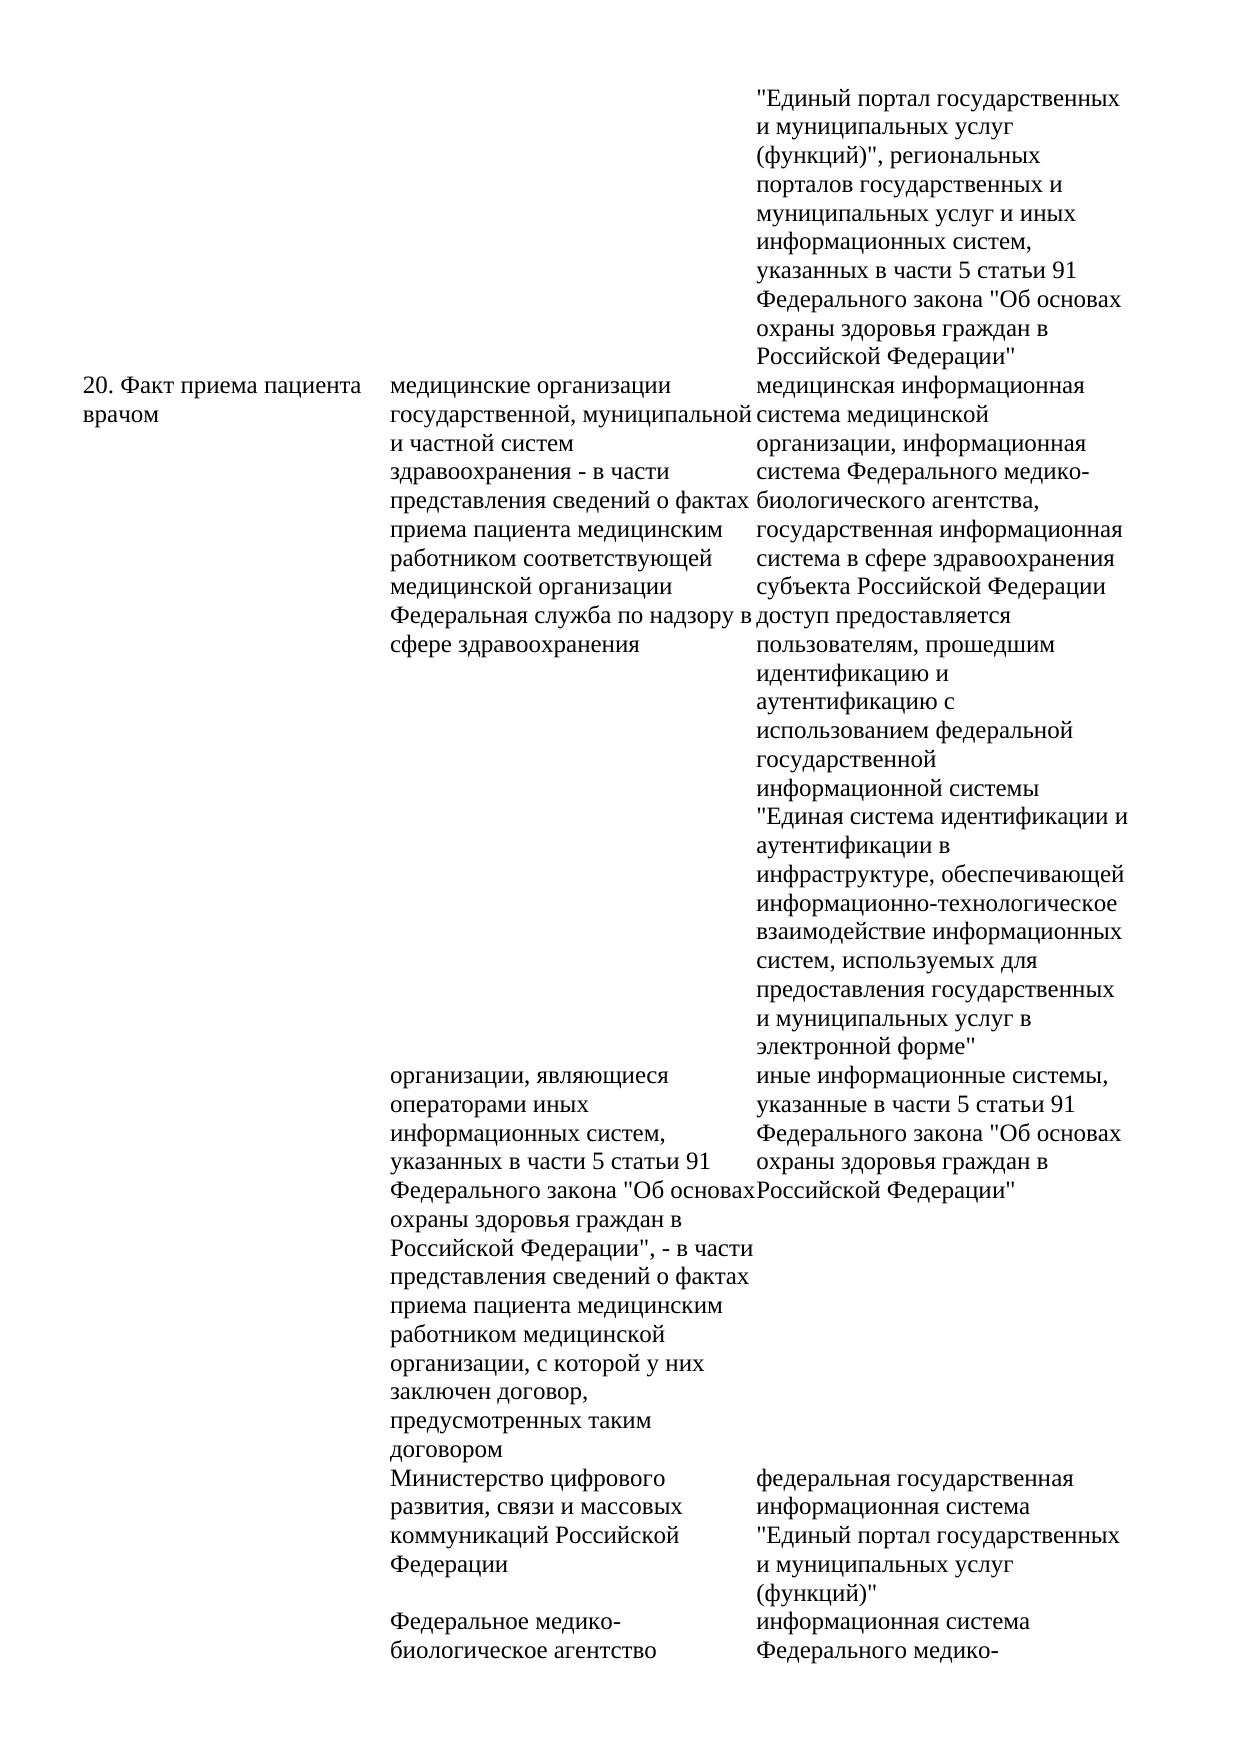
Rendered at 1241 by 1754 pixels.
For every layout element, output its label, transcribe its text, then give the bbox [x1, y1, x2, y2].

table_cell федеральная государственная информационная система "Единый портал государственных и муниципальных услуг (функций)" [756, 1463, 1128, 1606]
table_cell медицинские организации государственной, муниципальной и частной систем здравоохранения - в части представления сведений о фактах приема пациента медицинским работником соответствующей медицинской организации [390, 370, 756, 600]
table_cell информационная система Федерального медико- [756, 1606, 1128, 1664]
table_cell [83, 1606, 390, 1664]
table_cell [83, 1463, 390, 1606]
table_cell "Единый портал государственных и муниципальных услуг (функций)", региональных порталов государственных и муниципальных услуг и иных информационных систем, указанных в части 5 статьи 91 Федерального закона "Об основах охраны здоровья граждан в Российской Федерации" [756, 83, 1128, 370]
table_cell 20. Факт приема пациента врачом [83, 370, 390, 1463]
table_cell [390, 83, 756, 370]
table_cell Федеральное медико-биологическое агентство [390, 1606, 756, 1664]
table_cell Министерство цифрового развития, связи и массовых коммуникаций Российской Федерации [390, 1463, 756, 1606]
table_cell медицинская информационная система медицинской организации, информационная система Федерального медико-биологического агентства, государственная информационная система в сфере здравоохранения субъекта Российской Федерации [756, 370, 1128, 600]
table_cell организации, являющиеся операторами иных информационных систем, указанных в части 5 статьи 91 Федерального закона "Об основах охраны здоровья граждан в Российской Федерации", - в части представления сведений о фактах приема пациента медицинским работником медицинской организации, с которой у них заключен договор, предусмотренных таким договором [390, 1060, 756, 1463]
table_cell иные информационные системы, указанные в части 5 статьи 91 Федерального закона "Об основах охраны здоровья граждан в Российской Федерации" [756, 1060, 1128, 1463]
table_cell Федеральная служба по надзору в сфере здравоохранения [390, 600, 756, 1060]
table_cell доступ предоставляется пользователям, прошедшим идентификацию и аутентификацию с использованием федеральной государственной информационной системы "Единая система идентификации и аутентификации в инфраструктуре, обеспечивающей информационно-технологическое взаимодействие информационных систем, используемых для предоставления государственных и муниципальных услуг в электронной форме" [756, 600, 1128, 1060]
